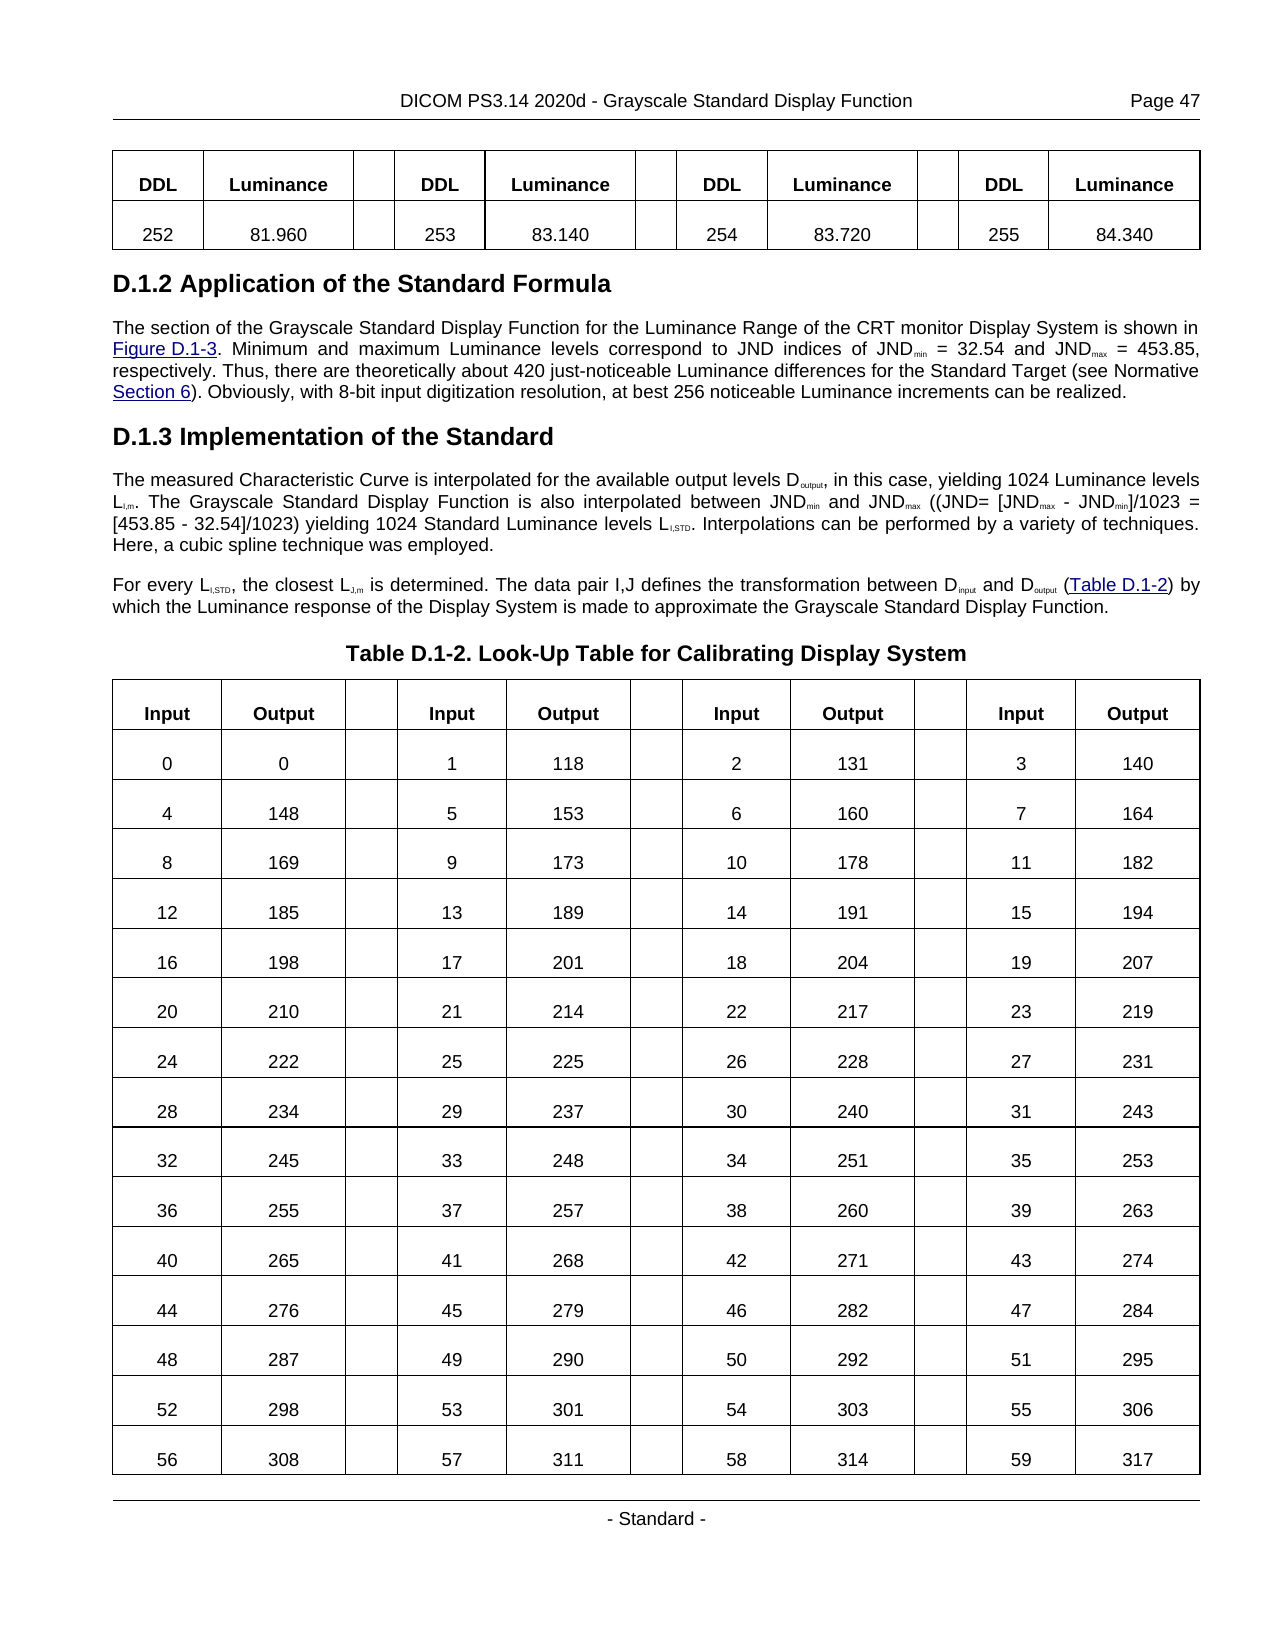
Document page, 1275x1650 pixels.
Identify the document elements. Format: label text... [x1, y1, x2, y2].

table_cell [915, 1177, 966, 1226]
table_cell 31 [967, 1078, 1075, 1126]
table_cell [346, 829, 397, 878]
table_cell 194 [1076, 879, 1199, 928]
table_cell 36 [113, 1177, 221, 1226]
table_cell 18 [683, 929, 790, 977]
table_header Input [967, 680, 1075, 729]
table_cell [915, 1276, 966, 1325]
table_cell 169 [222, 829, 345, 878]
table_cell 29 [398, 1078, 506, 1126]
table_cell 148 [222, 780, 345, 828]
text The section of the Grayscale Standard Display Function for the Luminance Range of the CRT monitor Display System is shown in Figure D.1-3. Minimum and maximum Luminance levels correspond to JND indices of JNDmin = 32.54 and JNDmax = 453.85, respectively. Thus, there are theoretically about 420 just-noticeable Luminance differences for the Standard Target (see Normative Section 6). Obviously, with 8-bit input digitization resolution, at best 256 noticeable Luminance increments can be realized. [112, 317, 1200, 403]
table_cell 253 [395, 201, 484, 249]
table_cell 248 [507, 1128, 630, 1176]
table_cell 287 [222, 1326, 345, 1375]
table_cell 201 [507, 929, 630, 977]
table_cell [631, 1326, 682, 1375]
table_cell 4 [113, 780, 221, 828]
table_cell 2 [683, 730, 790, 778]
table_cell 9 [398, 829, 506, 878]
table_cell [636, 201, 676, 249]
table_cell 253 [1076, 1128, 1199, 1176]
table_cell 271 [791, 1227, 914, 1275]
table_header Output [791, 680, 914, 729]
table_cell 7 [967, 780, 1075, 828]
table_cell [631, 1128, 682, 1176]
table_cell 27 [967, 1028, 1075, 1077]
table_cell [346, 1426, 397, 1474]
table_cell 191 [791, 879, 914, 928]
table_header DDL [113, 151, 203, 200]
table_cell [631, 1376, 682, 1424]
table_cell 35 [967, 1128, 1075, 1176]
table_cell 274 [1076, 1227, 1199, 1275]
table_cell 21 [398, 978, 506, 1027]
table_cell 8 [113, 829, 221, 878]
table_cell 214 [507, 978, 630, 1027]
table_cell 189 [507, 879, 630, 928]
table_cell 38 [683, 1177, 790, 1226]
table_cell 33 [398, 1128, 506, 1176]
table_cell 118 [507, 730, 630, 778]
text D.1.2 Application of the Standard Formula [112, 269, 1200, 298]
table_cell 51 [967, 1326, 1075, 1375]
table_cell 140 [1076, 730, 1199, 778]
table_cell [346, 1028, 397, 1077]
table_cell [631, 829, 682, 878]
table_cell [354, 201, 394, 249]
table_cell [346, 879, 397, 928]
table_cell [346, 978, 397, 1027]
text D.1.3 Implementation of the Standard [112, 422, 1200, 450]
table_cell 13 [398, 879, 506, 928]
table_cell 251 [791, 1128, 914, 1176]
table_cell 279 [507, 1276, 630, 1325]
table_cell 314 [791, 1426, 914, 1474]
table_cell [631, 929, 682, 977]
table_cell 317 [1076, 1426, 1199, 1474]
table_cell 24 [113, 1028, 221, 1077]
table_header Output [507, 680, 630, 729]
table_cell 16 [113, 929, 221, 977]
table_cell [915, 929, 966, 977]
table_cell 52 [113, 1376, 221, 1424]
table_cell [346, 1078, 397, 1126]
table_header DDL [395, 151, 484, 200]
table_header Input [683, 680, 790, 729]
table_cell 83.140 [486, 201, 635, 249]
table_cell 40 [113, 1227, 221, 1275]
table_header Luminance [486, 151, 635, 200]
table_cell 3 [967, 730, 1075, 778]
table_cell 25 [398, 1028, 506, 1077]
table_cell 301 [507, 1376, 630, 1424]
table_cell [346, 1326, 397, 1375]
table_cell [915, 780, 966, 828]
table_cell 15 [967, 879, 1075, 928]
table_cell 245 [222, 1128, 345, 1176]
table_cell 173 [507, 829, 630, 878]
table_cell [346, 1276, 397, 1325]
table_cell [915, 879, 966, 928]
table_cell [346, 1128, 397, 1176]
table_cell [346, 780, 397, 828]
table_cell 22 [683, 978, 790, 1027]
table_cell 243 [1076, 1078, 1199, 1126]
text For every LI,STD, the closest LJ,m is determined. The data pair I,J defines the transformation between Dinput and Doutput (Table D.1-2) by which the Luminance response of the Display System is made to approximate the Grayscale Standard Display Function. [112, 574, 1200, 617]
table_cell 50 [683, 1326, 790, 1375]
table_cell 295 [1076, 1326, 1199, 1375]
table_cell [631, 1227, 682, 1275]
table_header DDL [959, 151, 1048, 200]
table_cell 41 [398, 1227, 506, 1275]
table_cell [631, 879, 682, 928]
table_cell 276 [222, 1276, 345, 1325]
table_cell [915, 1326, 966, 1375]
table_cell 284 [1076, 1276, 1199, 1325]
table_cell 164 [1076, 780, 1199, 828]
table_cell [631, 1276, 682, 1325]
table_cell [915, 978, 966, 1027]
text Table D.1-2. Look-Up Table for Calibrating Display System [112, 640, 1200, 666]
table_cell 34 [683, 1128, 790, 1176]
table_cell 32 [113, 1128, 221, 1176]
table_cell 5 [398, 780, 506, 828]
table_cell 6 [683, 780, 790, 828]
table_cell [346, 1177, 397, 1226]
table_cell [346, 1376, 397, 1424]
table_cell 48 [113, 1326, 221, 1375]
table_cell 225 [507, 1028, 630, 1077]
table_cell 43 [967, 1227, 1075, 1275]
table_cell 292 [791, 1326, 914, 1375]
table_cell [915, 1078, 966, 1126]
table_cell [915, 1426, 966, 1474]
table_cell 39 [967, 1177, 1075, 1226]
table_cell [346, 929, 397, 977]
table_header Luminance [768, 151, 917, 200]
table_cell 42 [683, 1227, 790, 1275]
table_cell [631, 730, 682, 778]
table_cell [915, 1028, 966, 1077]
table_cell 210 [222, 978, 345, 1027]
table_cell [915, 829, 966, 878]
table_cell 290 [507, 1326, 630, 1375]
table_cell [915, 1227, 966, 1275]
table_cell 263 [1076, 1177, 1199, 1226]
table_cell 11 [967, 829, 1075, 878]
table_cell 30 [683, 1078, 790, 1126]
table_cell [346, 1227, 397, 1275]
table_header Output [222, 680, 345, 729]
table_cell 219 [1076, 978, 1199, 1027]
table_cell [631, 780, 682, 828]
table_cell 57 [398, 1426, 506, 1474]
table_cell 84.340 [1049, 201, 1199, 249]
table_cell 252 [113, 201, 203, 249]
table_header Luminance [204, 151, 353, 200]
table_cell 55 [967, 1376, 1075, 1424]
table_cell 37 [398, 1177, 506, 1226]
table_cell 28 [113, 1078, 221, 1126]
table_cell 12 [113, 879, 221, 928]
table_cell 56 [113, 1426, 221, 1474]
table_cell 1 [398, 730, 506, 778]
table_cell 207 [1076, 929, 1199, 977]
table_cell 268 [507, 1227, 630, 1275]
table_header [631, 680, 682, 729]
table_cell 26 [683, 1028, 790, 1077]
table_header [354, 151, 394, 200]
table_cell 0 [113, 730, 221, 778]
table_cell [918, 201, 958, 249]
table_cell 217 [791, 978, 914, 1027]
table_header Input [113, 680, 221, 729]
text The measured Characteristic Curve is interpolated for the available output levels Doutput, in this case, yielding 1024 Luminance levels LI,m. The Grayscale Standard Display Function is also interpolated between JNDmin and JNDmax ((JND= [JNDmax - JNDmin]/1023 = [453.85 - 32.54]/1023) yielding 1024 Standard Luminance levels LI,STD. Interpolations can be performed by a variety of techniques. Here, a cubic spline technique was employed. [112, 469, 1200, 555]
table_cell 255 [959, 201, 1048, 249]
table_cell 17 [398, 929, 506, 977]
table_cell 257 [507, 1177, 630, 1226]
table_cell [631, 978, 682, 1027]
table_cell 231 [1076, 1028, 1199, 1077]
table_cell 234 [222, 1078, 345, 1126]
table_header [918, 151, 958, 200]
table_cell [631, 1426, 682, 1474]
table_cell 260 [791, 1177, 914, 1226]
table_cell 255 [222, 1177, 345, 1226]
table_cell 10 [683, 829, 790, 878]
table_cell 282 [791, 1276, 914, 1325]
table_cell 306 [1076, 1376, 1199, 1424]
table_cell 308 [222, 1426, 345, 1474]
table_cell [631, 1028, 682, 1077]
table_cell 237 [507, 1078, 630, 1126]
table_cell 14 [683, 879, 790, 928]
table_cell 20 [113, 978, 221, 1027]
table_cell [915, 1128, 966, 1176]
table_cell 44 [113, 1276, 221, 1325]
table_cell 204 [791, 929, 914, 977]
table_cell 265 [222, 1227, 345, 1275]
table_cell [631, 1078, 682, 1126]
table_cell 153 [507, 780, 630, 828]
table_cell 160 [791, 780, 914, 828]
table_cell 240 [791, 1078, 914, 1126]
table_cell [915, 730, 966, 778]
table_cell 182 [1076, 829, 1199, 878]
table_cell 0 [222, 730, 345, 778]
table_header [346, 680, 397, 729]
table_cell 311 [507, 1426, 630, 1474]
table_cell 254 [677, 201, 767, 249]
table_header Output [1076, 680, 1199, 729]
table_cell 81.960 [204, 201, 353, 249]
table_header DDL [677, 151, 767, 200]
table_cell [915, 1376, 966, 1424]
table_cell 303 [791, 1376, 914, 1424]
table_cell 58 [683, 1426, 790, 1474]
table_header Luminance [1049, 151, 1199, 200]
table_cell 23 [967, 978, 1075, 1027]
table_cell 54 [683, 1376, 790, 1424]
table_cell 298 [222, 1376, 345, 1424]
table_cell 59 [967, 1426, 1075, 1474]
table_cell 49 [398, 1326, 506, 1375]
table_cell 131 [791, 730, 914, 778]
table_cell 222 [222, 1028, 345, 1077]
table_cell 178 [791, 829, 914, 878]
table_cell [631, 1177, 682, 1226]
table_header [915, 680, 966, 729]
table_cell 53 [398, 1376, 506, 1424]
table_cell 228 [791, 1028, 914, 1077]
table_cell 19 [967, 929, 1075, 977]
table_header Input [398, 680, 506, 729]
table_cell 198 [222, 929, 345, 977]
table_cell 46 [683, 1276, 790, 1325]
table_cell 45 [398, 1276, 506, 1325]
table_cell 83.720 [768, 201, 917, 249]
table_cell 185 [222, 879, 345, 928]
table_cell [346, 730, 397, 778]
table_cell 47 [967, 1276, 1075, 1325]
table_header [636, 151, 676, 200]
